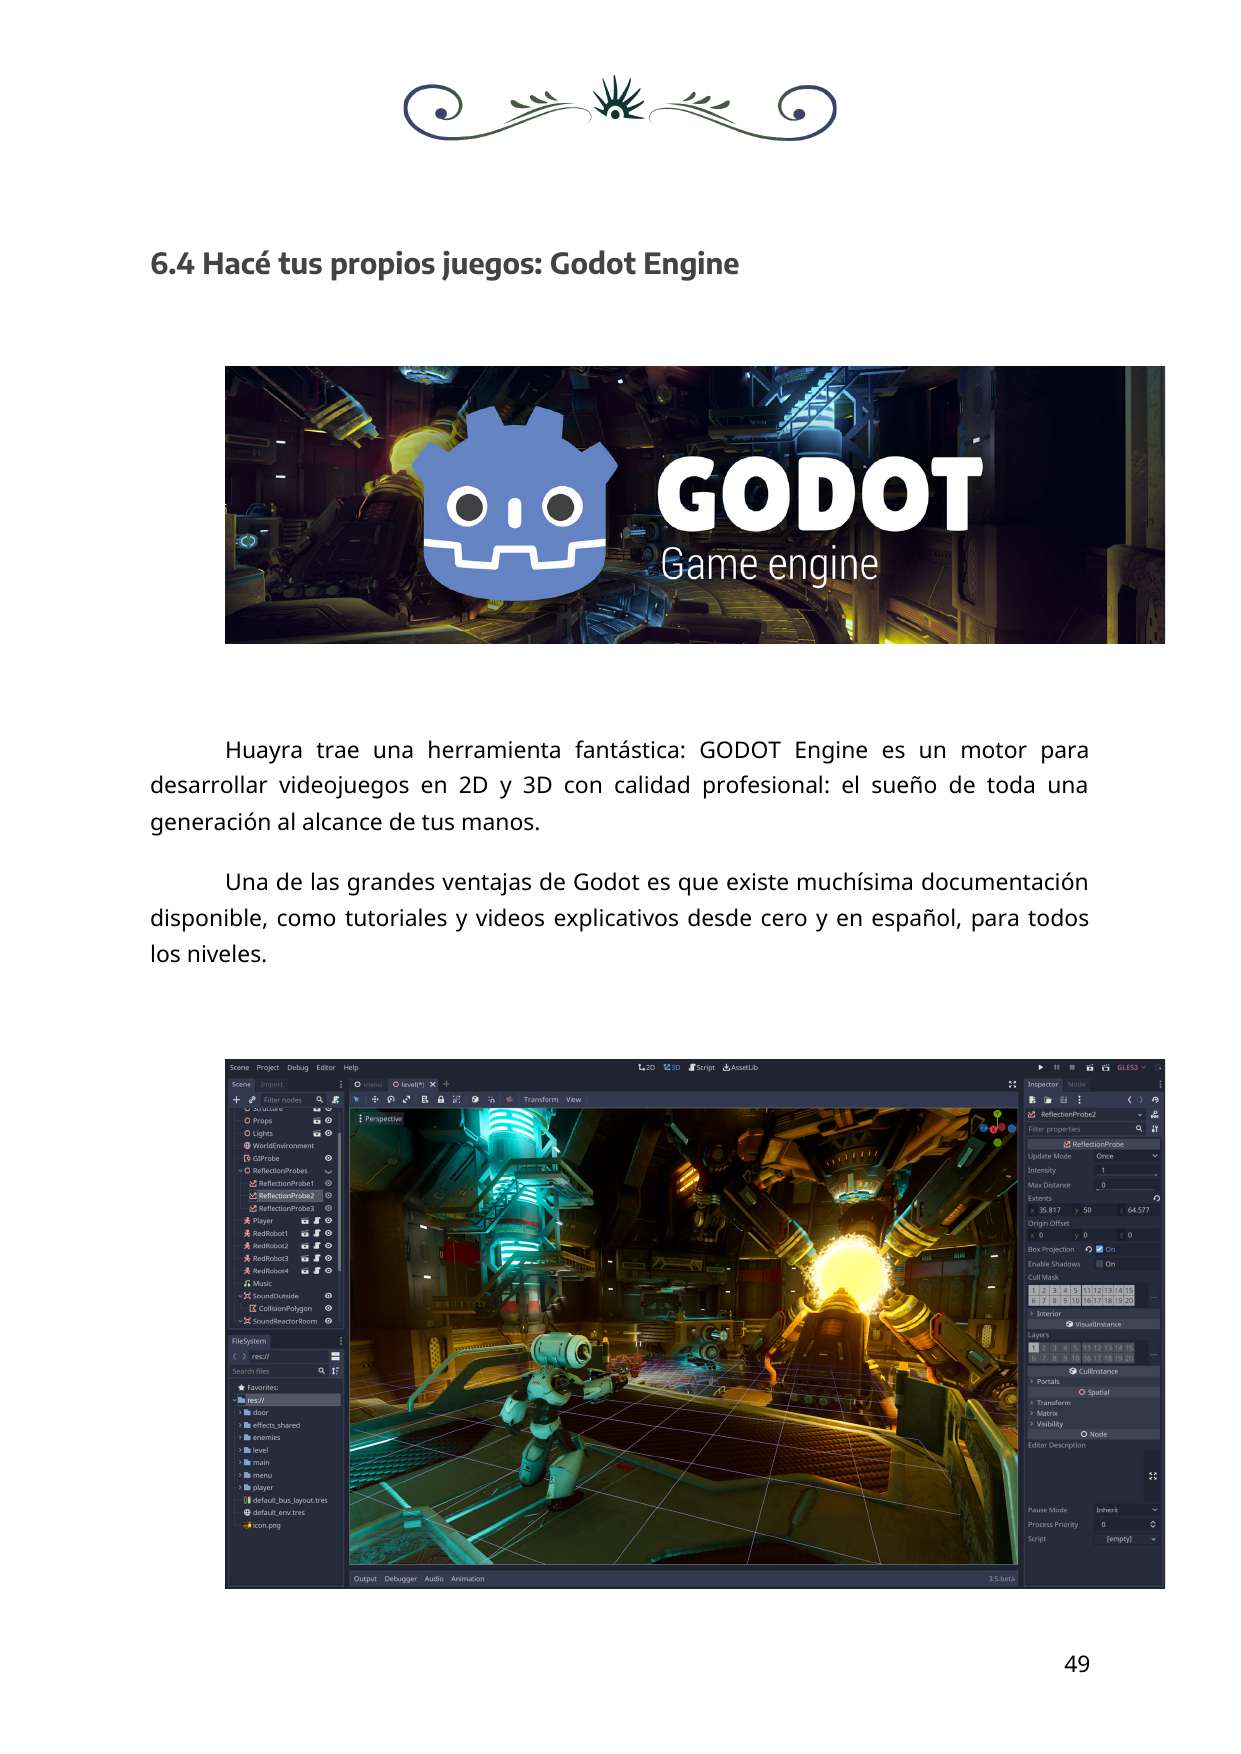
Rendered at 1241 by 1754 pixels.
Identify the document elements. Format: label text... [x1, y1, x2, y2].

text Una de las grandes ventajas de Godot es que existe muchísima documentación disponible, como tutoriales y videos explicativos desde cero y en español, para todos los niveles. [150, 866, 1090, 969]
subtitle 6.4 Hacé tus propios juegos: Godot Engine [150, 244, 1090, 281]
picture [403, 75, 837, 141]
picture [225, 366, 1166, 644]
text Huayra trae una herramienta fantástica: GODOT Engine es un motor para desarrollar videojuegos en 2D y 3D con calidad profesional: el sueño de toda una generación al alcance de tus manos. [150, 733, 1090, 837]
picture [225, 1059, 1166, 1589]
